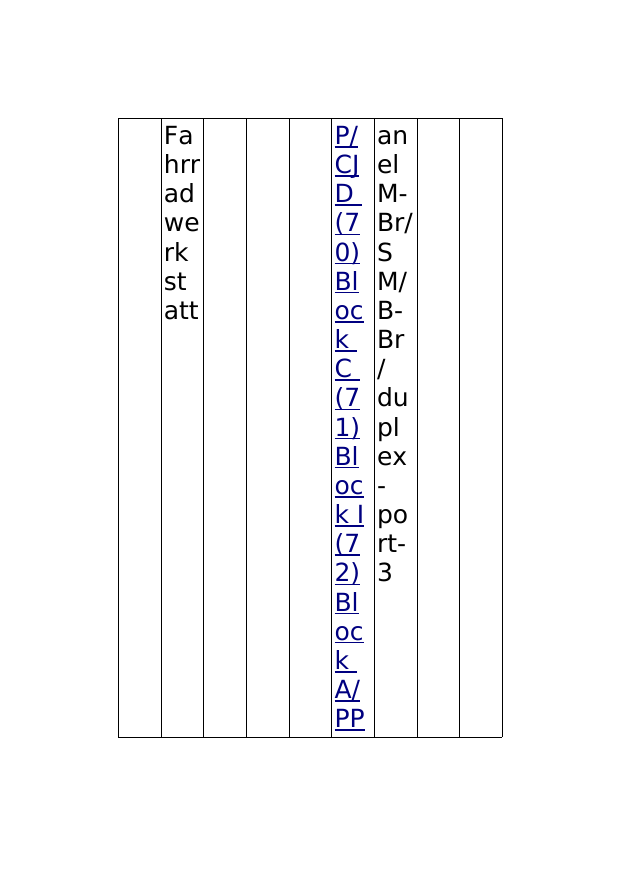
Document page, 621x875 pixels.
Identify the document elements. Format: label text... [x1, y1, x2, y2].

table_cell [204, 119, 246, 737]
table_cell [418, 119, 459, 737]
table_cell P/CJD (70) Block C (71) Block I (72) Block A/PP [332, 119, 374, 737]
table_cell [460, 119, 502, 737]
table_cell Fahrradwerkstatt [162, 119, 203, 737]
table_cell [290, 119, 331, 737]
table_cell anel M-Br/SM/B-Br / duplex-port-3 [375, 119, 417, 737]
table_cell [247, 119, 289, 737]
table_cell [119, 119, 161, 737]
